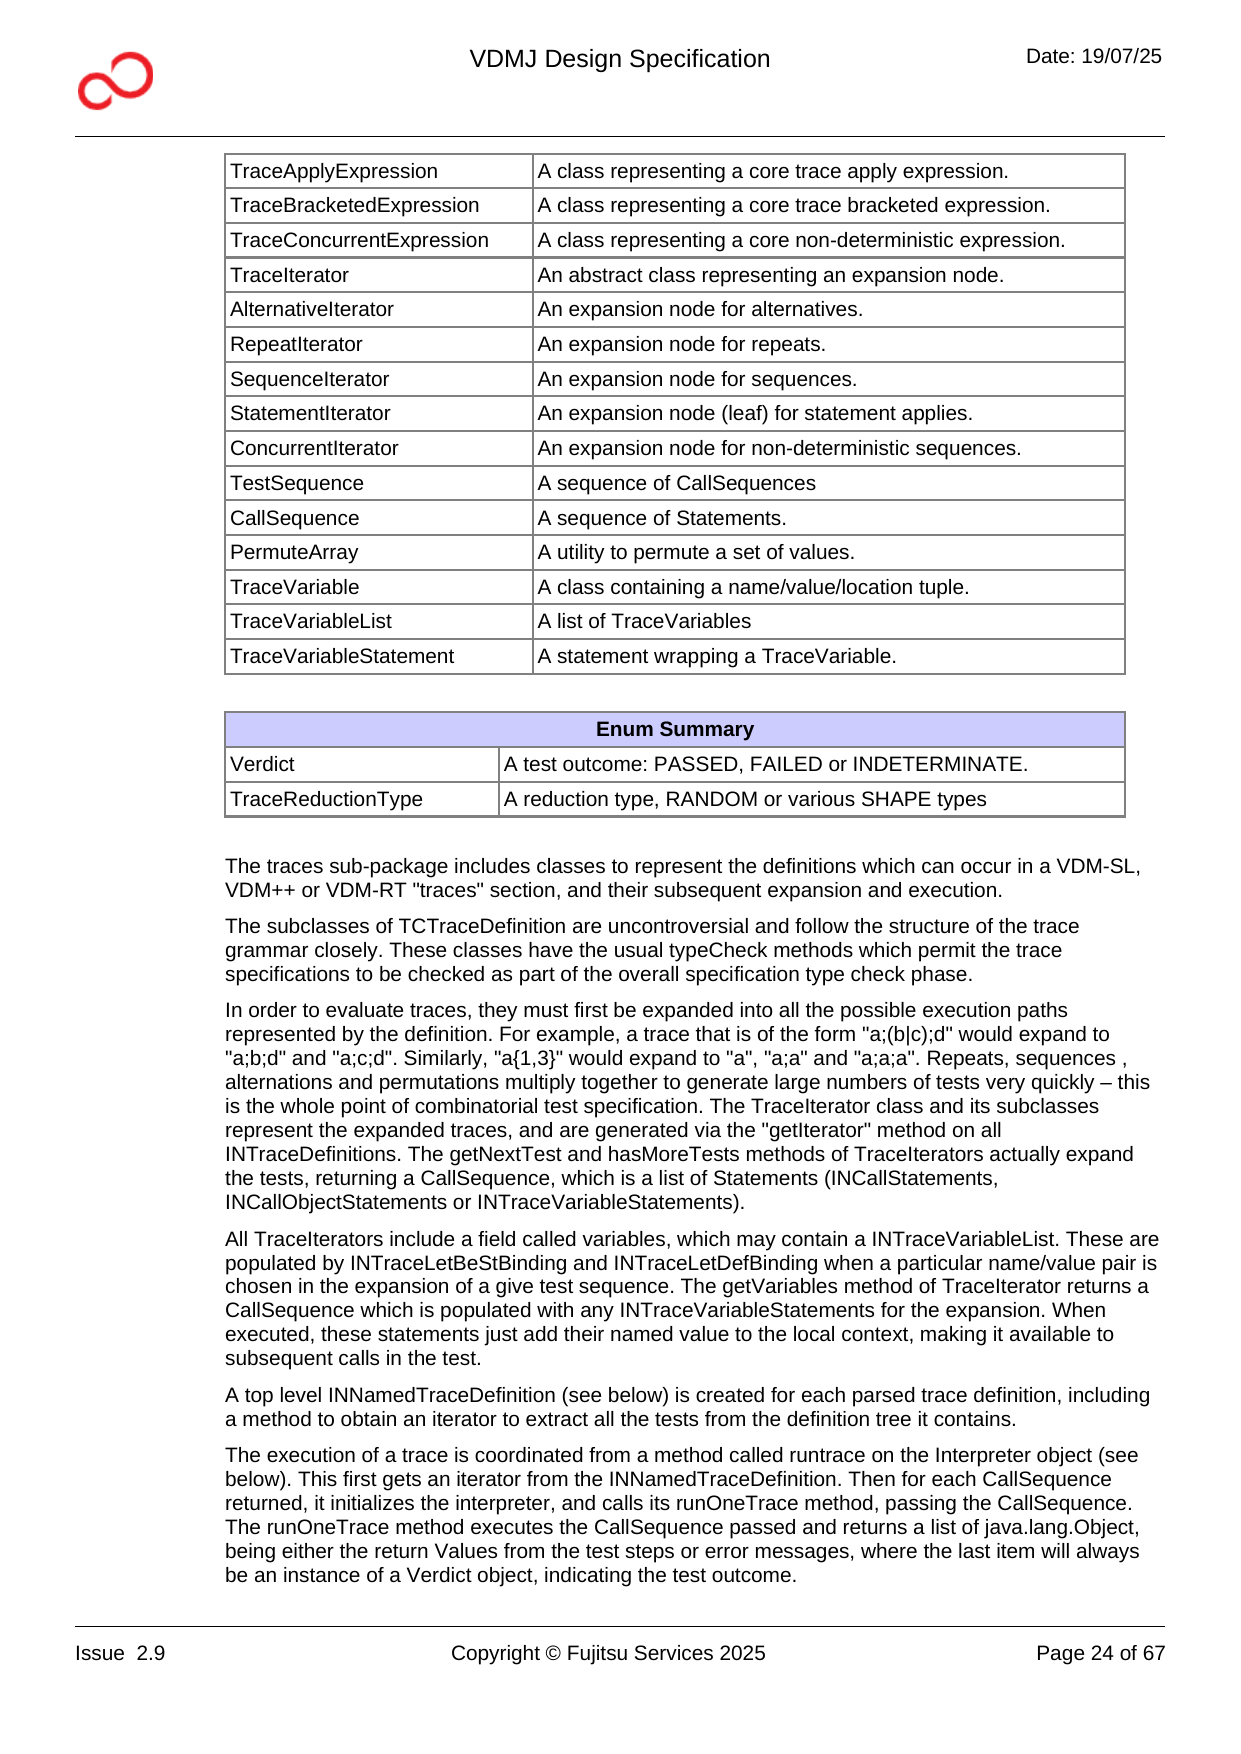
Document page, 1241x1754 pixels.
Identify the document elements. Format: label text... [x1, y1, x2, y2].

table_cell RepeatIterator [226, 328, 532, 361]
table_cell TraceReductionType [226, 783, 498, 815]
table_cell A class representing a core trace apply expression. [534, 155, 1124, 187]
table_cell A test outcome: PASSED, FAILED or INDETERMINATE. [500, 748, 1124, 781]
text In order to evaluate traces, they must first be expanded into all the possible execution paths represented by the definition. For example, a trace that is of the form "a;(b|c);d" would expand to "a;b;d" and "a;c;d". Similarly, "a{1,3}" would expand to "a", "a;a" and "a;a;a". Repeats, sequences , alternations and permutations multiply together to generate large numbers of tests very quickly – this is the whole point of combinatorial test specification. The TraceIterator class and its subclasses represent the expanded traces, and are generated via the "getIterator" method on all INTraceDefinitions. The getNextTest and hasMoreTests methods of TraceIterators actually expand the tests, returning a CallSequence, which is a list of Statements (INCallStatements, INCallObjectStatements or INTraceVariableStatements). [225, 999, 1165, 1214]
table_cell An expansion node (leaf) for statement applies. [534, 397, 1124, 430]
table_cell A utility to permute a set of values. [534, 536, 1124, 569]
table_cell A sequence of CallSequences [534, 467, 1124, 499]
table_cell ConcurrentIterator [226, 432, 532, 464]
table_cell A sequence of Statements. [534, 501, 1124, 534]
text The execution of a trace is coordinated from a method called runtrace on the Interpreter object (see below). This first gets an iterator from the INNamedTraceDefinition. Then for each CallSequence returned, it initializes the interpreter, and calls its runOneTrace method, passing the CallSequence. The runOneTrace method executes the CallSequence passed and returns a list of java.lang.Object, being either the return Values from the test steps or error messages, where the last item will always be an instance of a Verdict object, indicating the test outcome. [225, 1443, 1165, 1587]
table_cell TraceBracketedExpression [226, 189, 532, 222]
table_cell TraceVariable [226, 571, 532, 603]
table_cell TraceVariableStatement [226, 640, 532, 673]
table_cell Verdict [226, 748, 498, 781]
table_cell TraceIterator [226, 259, 532, 291]
text The subclasses of TCTraceDefinition are uncontroversial and follow the structure of the trace grammar closely. These classes have the usual typeCheck methods which permit the trace specifications to be checked as part of the overall specification type check phase. [225, 914, 1165, 986]
table_cell A statement wrapping a TraceVariable. [534, 640, 1124, 673]
text The traces sub-package includes classes to represent the definitions which can occur in a VDM-SL, VDM++ or VDM-RT "traces" section, and their subsequent expansion and execution. [225, 854, 1165, 902]
text All TraceIterators include a field called variables, which may contain a INTraceVariableList. These are populated by INTraceLetBeStBinding and INTraceLetDefBinding when a particular name/value pair is chosen in the expansion of a give test sequence. The getVariables method of TraceIterator returns a CallSequence which is populated with any INTraceVariableStatements for the expansion. When executed, these statements just add their named value to the local context, making it available to subsequent calls in the test. [225, 1227, 1165, 1371]
table_cell A list of TraceVariables [534, 605, 1124, 638]
table_cell An expansion node for sequences. [534, 363, 1124, 395]
table_cell An expansion node for repeats. [534, 328, 1124, 361]
table_header Enum Summary [226, 713, 1124, 746]
table_cell An expansion node for non-deterministic sequences. [534, 432, 1124, 464]
table_cell PermuteArray [226, 536, 532, 569]
table_cell SequenceIterator [226, 363, 532, 395]
text A top level INNamedTraceDefinition (see below) is created for each parsed trace definition, including a method to obtain an iterator to extract all the tests from the definition tree it contains. [225, 1383, 1165, 1431]
table_cell A class representing a core trace bracketed expression. [534, 189, 1124, 222]
table_cell A reduction type, RANDOM or various SHAPE types [500, 783, 1124, 815]
table_cell StatementIterator [226, 397, 532, 430]
table_cell TestSequence [226, 467, 532, 499]
picture [78, 44, 153, 120]
table_cell A class representing a core non-deterministic expression. [534, 224, 1124, 256]
table_cell TraceConcurrentExpression [226, 224, 532, 256]
table_cell An expansion node for alternatives. [534, 293, 1124, 326]
table_cell An abstract class representing an expansion node. [534, 259, 1124, 291]
table_cell TraceApplyExpression [226, 155, 532, 187]
table_cell A class containing a name/value/location tuple. [534, 571, 1124, 603]
table_cell AlternativeIterator [226, 293, 532, 326]
table_cell TraceVariableList [226, 605, 532, 638]
table_cell CallSequence [226, 501, 532, 534]
